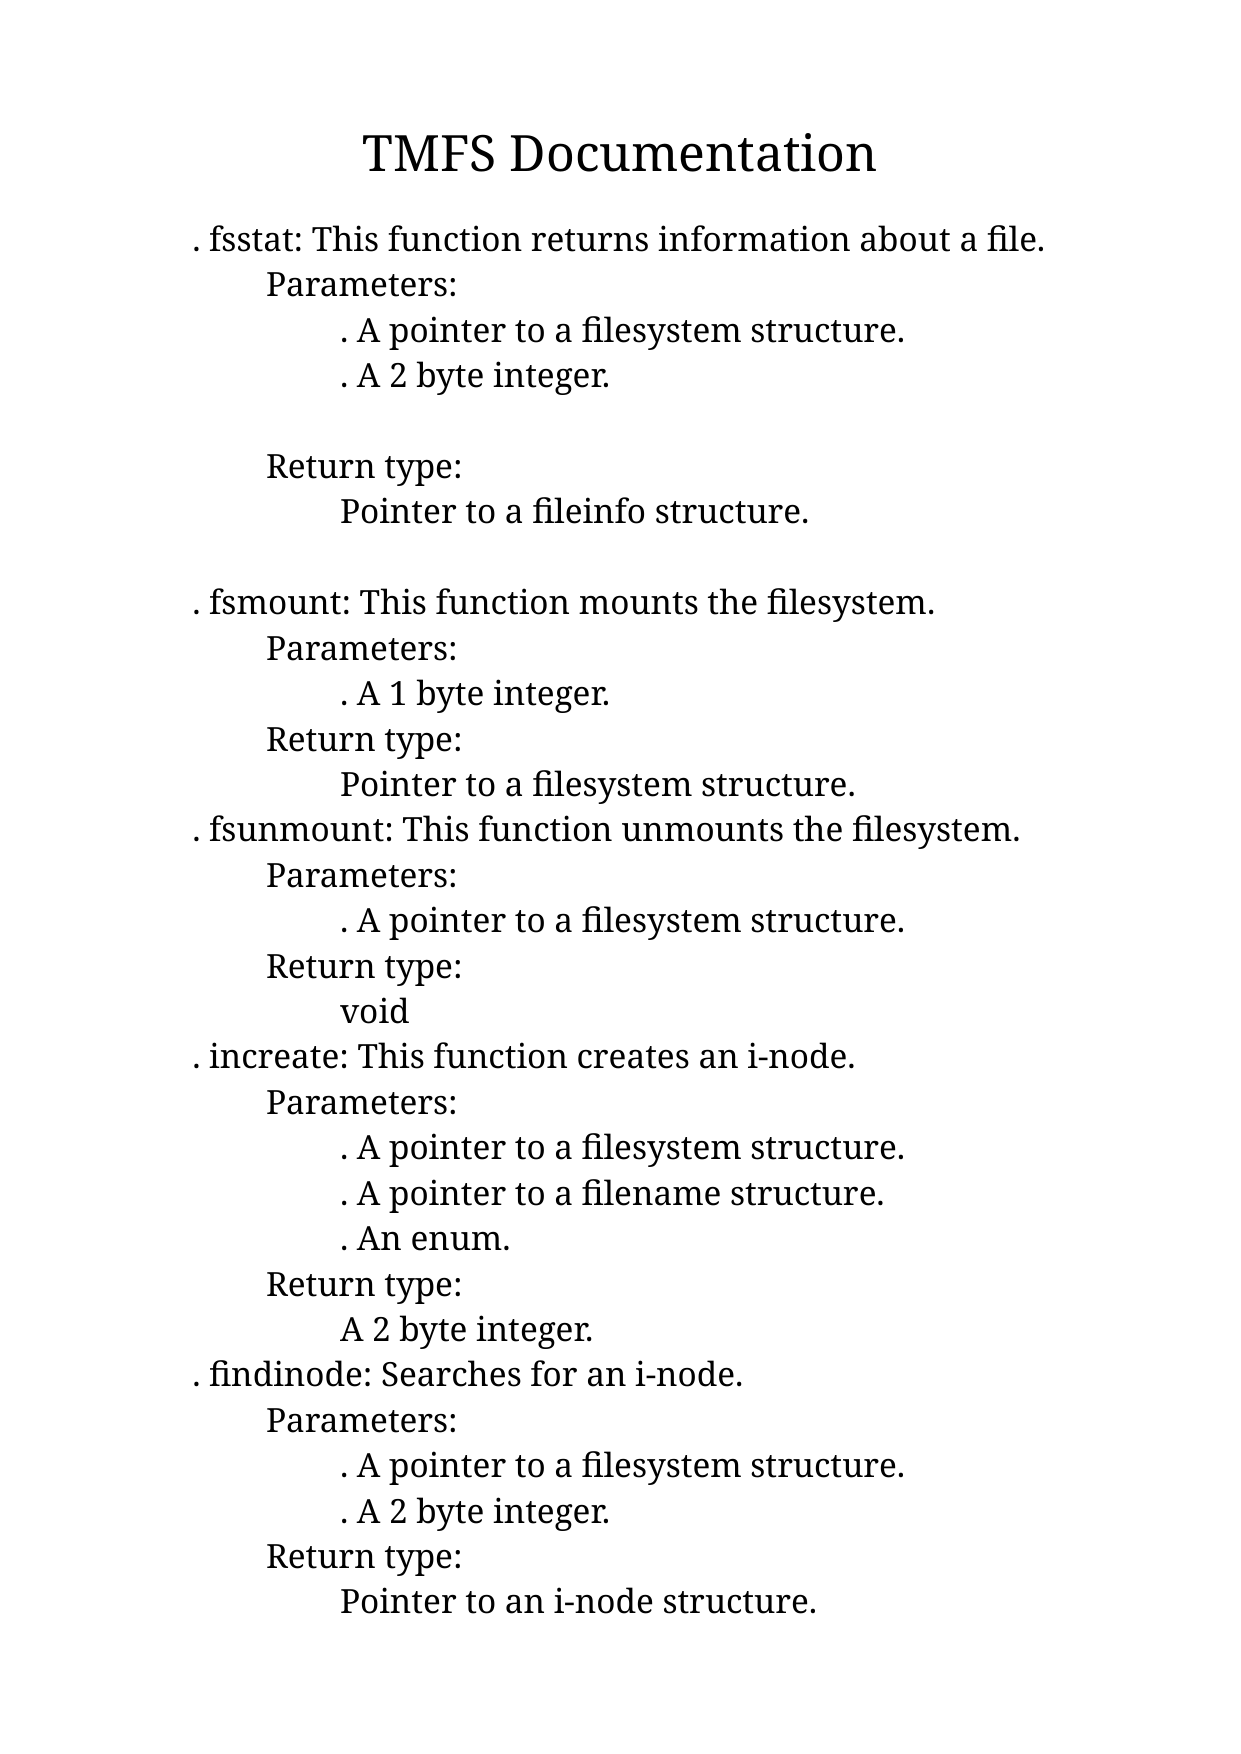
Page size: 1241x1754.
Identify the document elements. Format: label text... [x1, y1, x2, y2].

text . fsstat: This function returns information about a file. [118, 216, 1122, 261]
text . A pointer to a filesystem structure. [118, 1442, 1122, 1487]
text . A pointer to a filesystem structure. [118, 1124, 1122, 1169]
text . An enum. [118, 1215, 1122, 1260]
text . A 2 byte integer. [118, 352, 1122, 397]
text Parameters: [118, 624, 1122, 670]
text Parameters: [118, 1079, 1122, 1124]
text . findinode: Searches for an i-node. [118, 1351, 1122, 1397]
text Return type: [118, 1533, 1122, 1578]
text Return type: [118, 1260, 1122, 1306]
text Parameters: [118, 261, 1122, 307]
text . fsmount: This function mounts the filesystem. [118, 579, 1122, 624]
text . A pointer to a filename structure. [118, 1169, 1122, 1215]
text Return type: [118, 443, 1122, 488]
text . increate: This function creates an i-node. [118, 1033, 1122, 1079]
text Pointer to a fileinfo structure. [118, 488, 1122, 534]
text . A pointer to a filesystem structure. [118, 307, 1122, 352]
text . fsunmount: This function unmounts the filesystem. [118, 806, 1122, 852]
text . A 1 byte integer. [118, 670, 1122, 715]
text Return type: [118, 942, 1122, 988]
text Pointer to a filesystem structure. [118, 761, 1122, 806]
text Pointer to an i-node structure. [118, 1578, 1122, 1624]
text A 2 byte integer. [118, 1306, 1122, 1351]
text Parameters: [118, 1397, 1122, 1442]
text Parameters: [118, 852, 1122, 897]
text . A 2 byte integer. [118, 1487, 1122, 1533]
text Return type: [118, 715, 1122, 761]
text . A pointer to a filesystem structure. [118, 897, 1122, 942]
text void [118, 988, 1122, 1033]
